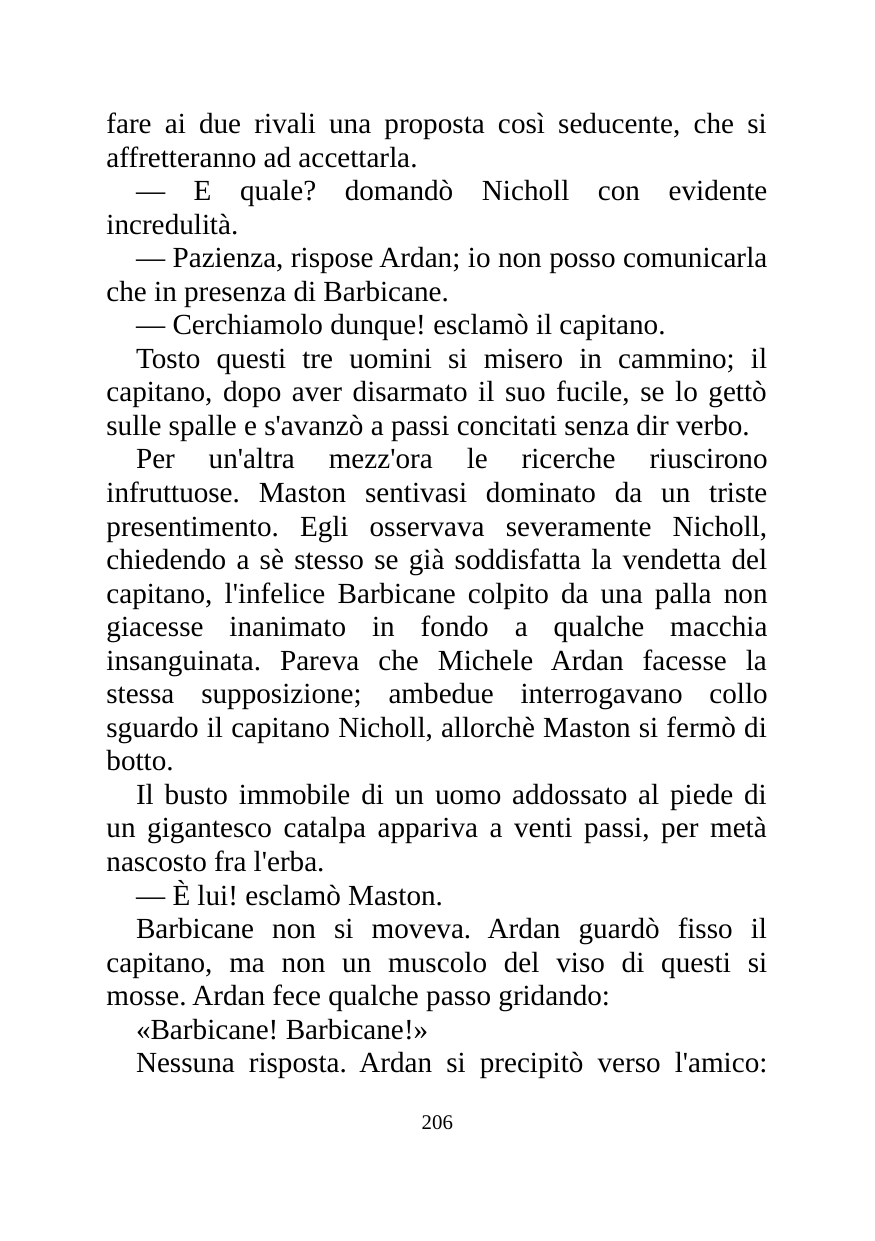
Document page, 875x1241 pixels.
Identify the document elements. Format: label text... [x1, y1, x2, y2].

text — E quale? domandò Nicholl con evidente incredulità. [106, 173, 768, 240]
text Tosto questi tre uomini si misero in cammino; il capitano, dopo aver disarmato il suo fucile, se lo gettò sulle spalle e s'avanzò a passi concitati senza dir verbo. [106, 341, 768, 442]
text — È lui! esclamò Maston. [106, 878, 768, 911]
text fare ai due rivali una proposta così seducente, che si affretteranno ad accettarla. [106, 106, 768, 173]
text Barbicane non si moveva. Ardan guardò fisso il capitano, ma non un muscolo del viso di questi si mosse. Ardan fece qualche passo gridando: [106, 911, 768, 1012]
text Il busto immobile di un uomo addossato al piede di un gigantesco catalpa appariva a venti passi, per metà nascosto fra l'erba. [106, 777, 768, 878]
text «Barbicane! Barbicane!» [106, 1012, 768, 1045]
text Per un'altra mezz'ora le ricerche riuscirono infruttuose. Maston sentivasi dominato da un triste presentimento. Egli osservava severamente Nicholl, chiedendo a sè stesso se già soddisfatta la vendetta del capitano, l'infelice Barbicane colpito da una palla non giacesse inanimato in fondo a qualche macchia insanguinata. Pareva che Michele Ardan facesse la stessa supposizione; ambedue interrogavano collo sguardo il capitano Nicholl, allorchè Maston si fermò di botto. [106, 442, 768, 777]
text Nessuna risposta. Ardan si precipitò verso l'amico: [106, 1045, 768, 1079]
text — Cerchiamolo dunque! esclamò il capitano. [106, 307, 768, 341]
text — Pazienza, rispose Ardan; io non posso comunicarla che in presenza di Barbicane. [106, 240, 768, 307]
